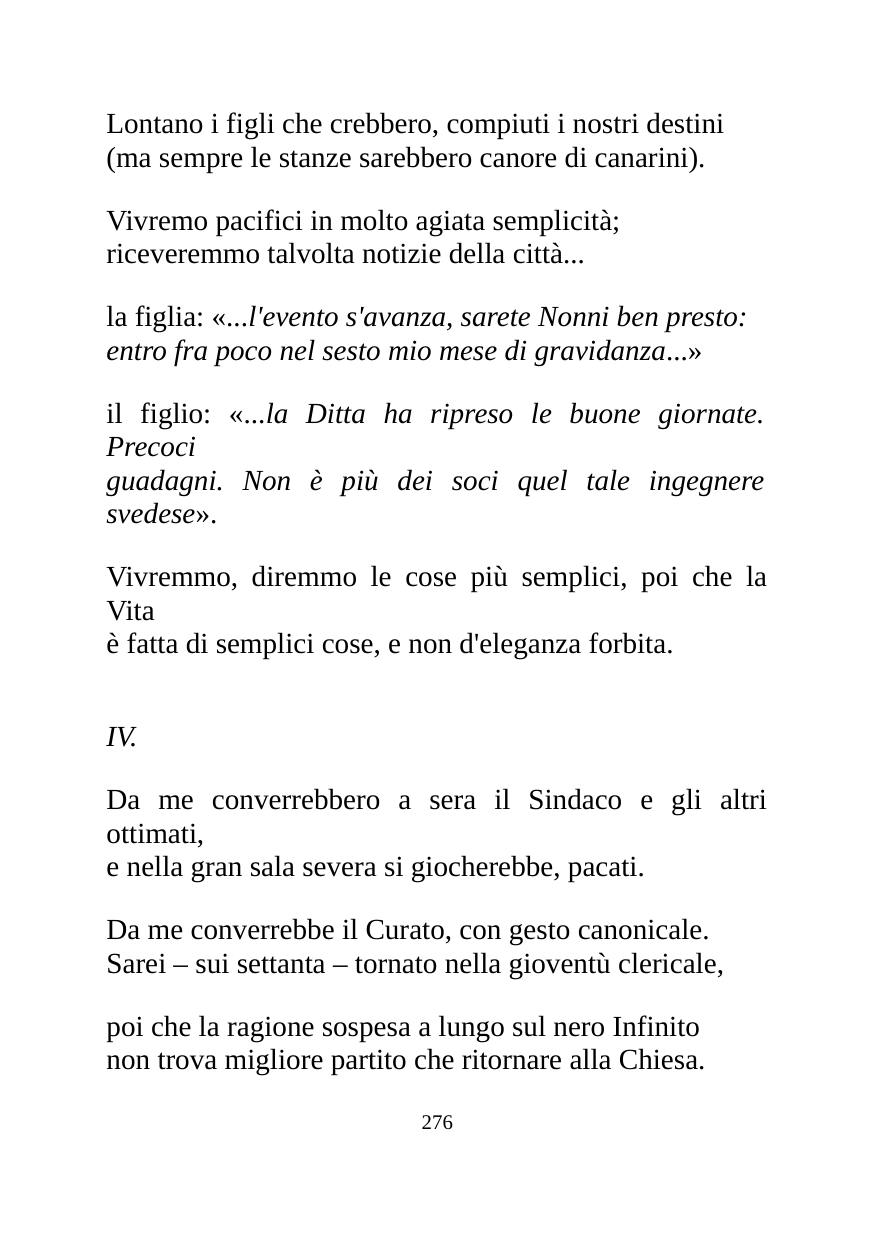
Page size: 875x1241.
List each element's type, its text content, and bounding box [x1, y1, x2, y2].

text entro fra poco nel sesto mio mese di gravidanza...» [106, 333, 768, 366]
text Vivremo pacifici in molto agiata semplicità; [106, 203, 768, 236]
subtitle IV. [106, 719, 768, 753]
text Da me converrebbe il Curato, con gesto canonicale. [106, 912, 768, 946]
text non trova migliore partito che ritornare alla Chiesa. [106, 1042, 768, 1076]
text la figlia: «...l'evento s'avanza, sarete Nonni ben presto: [106, 299, 768, 333]
text Vivremmo, diremmo le cose più semplici, poi che la Vita [106, 559, 768, 627]
text guadagni. Non è più dei soci quel tale ingegnere svedese». [106, 463, 768, 530]
text Sarei – sui settanta – tornato nella gioventù clericale, [106, 946, 768, 979]
text è fatta di semplici cose, e non d'eleganza forbita. [106, 627, 768, 660]
text e nella gran sala severa si giocherebbe, pacati. [106, 849, 768, 883]
text poi che la ragione sospesa a lungo sul nero Infinito [106, 1009, 768, 1042]
text Da me converrebbero a sera il Sindaco e gli altri ottimati, [106, 782, 768, 849]
text Lontano i figli che crebbero, compiuti i nostri destini [106, 106, 768, 140]
text il figlio: «...la Ditta ha ripreso le buone giornate. Precoci [106, 396, 768, 463]
text (ma sempre le stanze sarebbero canore di canarini). [106, 140, 768, 173]
text riceveremmo talvolta notizie della città... [106, 236, 768, 270]
